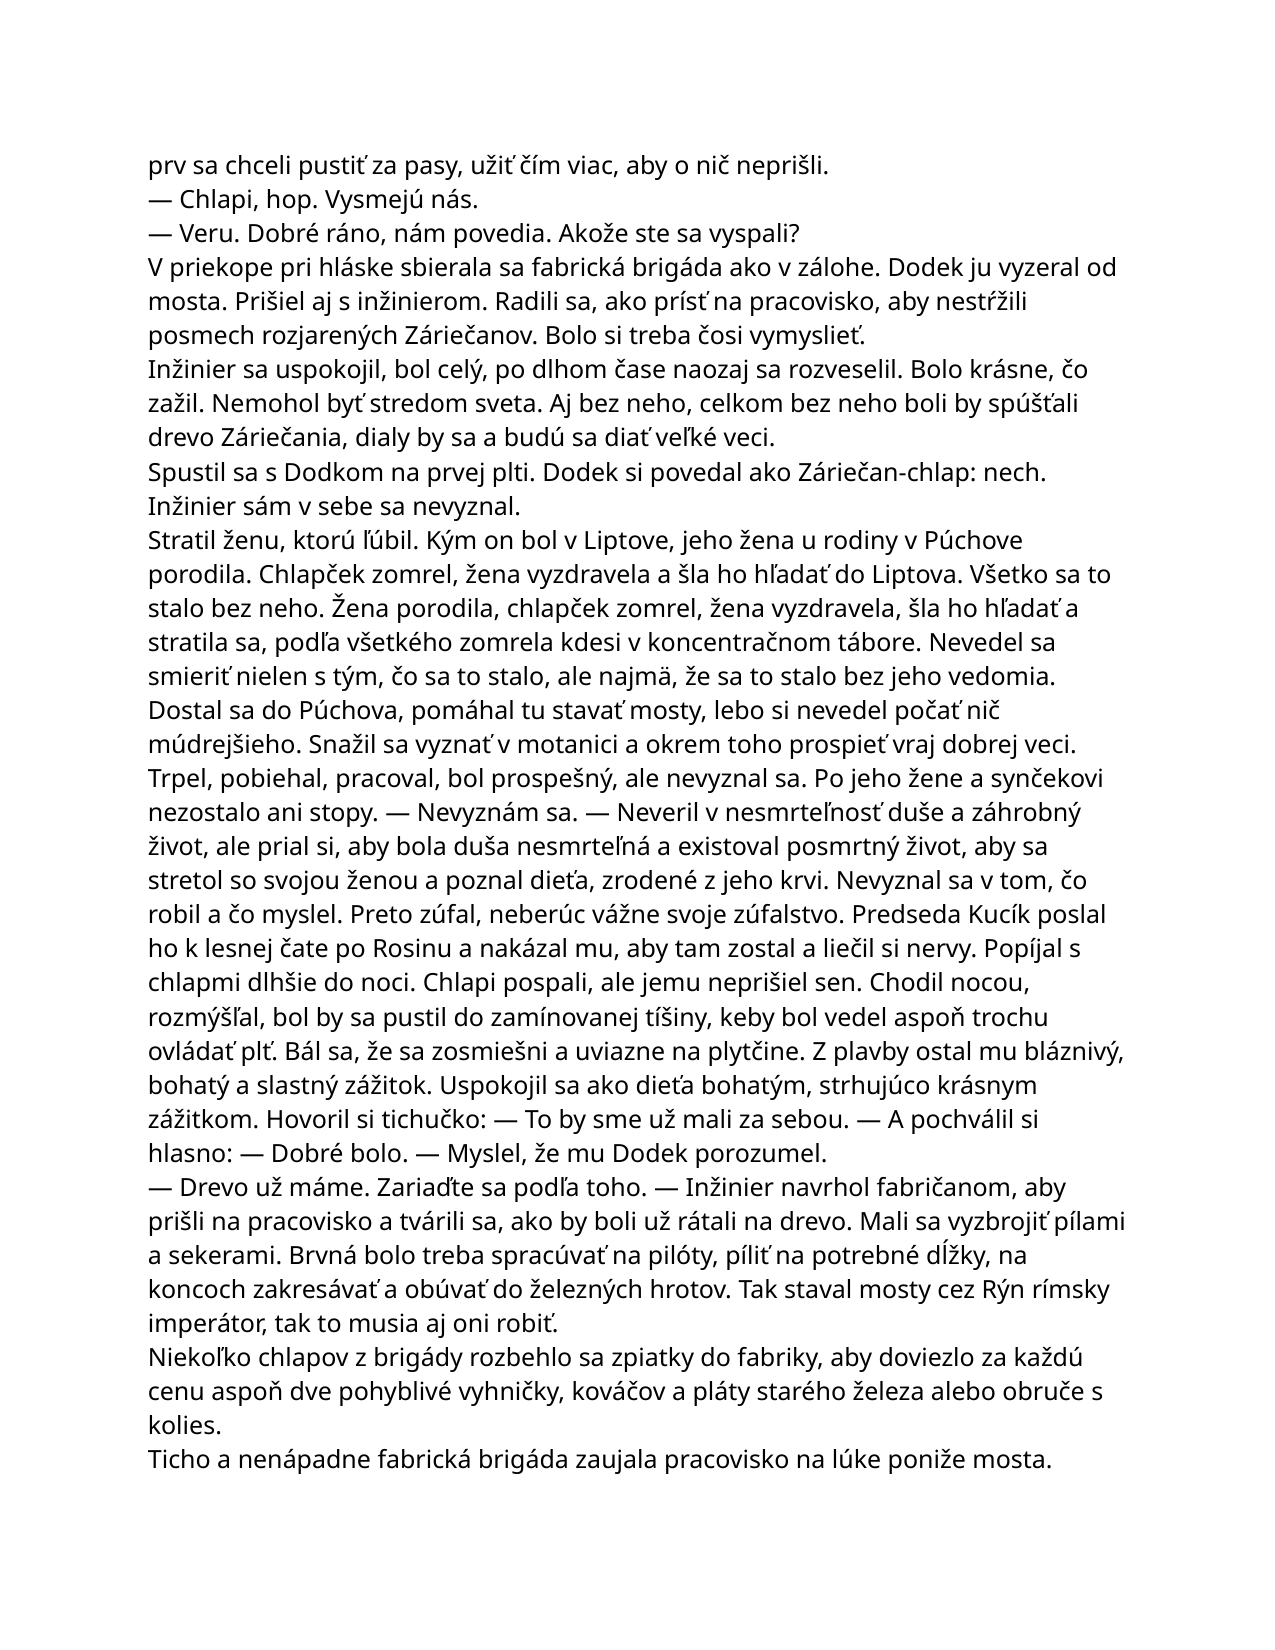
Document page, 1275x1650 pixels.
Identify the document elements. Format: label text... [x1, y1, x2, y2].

text Niekoľko chlapov z brigády rozbehlo sa zpiatky do fabriky, aby doviezlo za každú cenu aspoň dve pohyblivé vyhničky, kováčov a pláty starého železa alebo obruče s kolies. [148, 1340, 1127, 1442]
text V priekope pri hláske sbierala sa fabrická brigáda ako v zálohe. Dodek ju vyzeral od mosta. Prišiel aj s inžinierom. Radili sa, ako prísť na pracovisko, aby nestŕžili posmech rozjarených Záriečanov. Bolo si treba čosi vymyslieť. [148, 250, 1127, 352]
text Inžinier sa uspokojil, bol celý, po dlhom čase naozaj sa rozveselil. Bolo krásne, čo zažil. Nemohol byť stredom sveta. Aj bez neho, celkom bez neho boli by spúšťali drevo Záriečania, dialy by sa a budú sa diať veľké veci. [148, 352, 1127, 454]
text Stratil ženu, ktorú ľúbil. Kým on bol v Liptove, jeho žena u rodiny v Púchove porodila. Chlapček zomrel, žena vyzdravela a šla ho hľadať do Liptova. Všetko sa to stalo bez neho. Žena porodila, chlapček zomrel, žena vyzdravela, šla ho hľadať a stratila sa, podľa všetkého zomrela kdesi v koncentračnom tábore. Nevedel sa smieriť nielen s tým, čo sa to stalo, ale najmä, že sa to stalo bez jeho vedomia. Dostal sa do Púchova, pomáhal tu stavať mosty, lebo si nevedel počať nič múdrejšieho. Snažil sa vyznať v motanici a okrem toho prospieť vraj dobrej veci. Trpel, pobiehal, pracoval, bol prospešný, ale nevyznal sa. Po jeho žene a synčekovi nezostalo ani stopy. — Nevyznám sa. — Neveril v nesmrteľnosť duše a záhrobný život, ale prial si, aby bola duša nesmrteľná a existoval posmrtný život, aby sa stretol so svojou ženou a poznal dieťa, zrodené z jeho krvi. Nevyznal sa v tom, čo robil a čo myslel. Preto zúfal, neberúc vážne svoje zúfalstvo. Predseda Kucík poslal ho k lesnej čate po Rosinu a nakázal mu, aby tam zostal a liečil si nervy. Popíjal s chlapmi dlhšie do noci. Chlapi pospali, ale jemu neprišiel sen. Chodil nocou, rozmýšľal, bol by sa pustil do zamínovanej tíšiny, keby bol vedel aspoň trochu ovládať plť. Bál sa, že sa zosmiešni a uviazne na plytčine. Z plavby ostal mu bláznivý, bohatý a slastný zážitok. Uspokojil sa ako dieťa bohatým, strhujúco krásnym zážitkom. Hovoril si tichučko: — To by sme už mali za sebou. — A pochválil si hlasno: — Dobré bolo. — Myslel, že mu Dodek porozumel. [148, 522, 1127, 1169]
text Spustil sa s Dodkom na prvej plti. Dodek si povedal ako Záriečan-chlap: nech. Inžinier sám v sebe sa nevyznal. [148, 454, 1127, 522]
text prv sa chceli pustiť za pasy, užiť čím viac, aby o nič neprišli. [148, 148, 1127, 182]
text — Drevo už máme. Zariaďte sa podľa toho. — Inžinier navrhol fabričanom, aby prišli na pracovisko a tvárili sa, ako by boli už rátali na drevo. Mali sa vyzbrojiť pílami a sekerami. Brvná bolo treba spracúvať na pilóty, píliť na potrebné dĺžky, na koncoch zakresávať a obúvať do železných hrotov. Tak staval mosty cez Rýn rímsky imperátor, tak to musia aj oni robiť. [148, 1169, 1127, 1340]
text — Chlapi, hop. Vysmejú nás. [148, 182, 1127, 216]
text Ticho a nenápadne fabrická brigáda zaujala pracovisko na lúke poniže mosta. [148, 1442, 1127, 1476]
text — Veru. Dobré ráno, nám povedia. Akože ste sa vyspali? [148, 216, 1127, 250]
